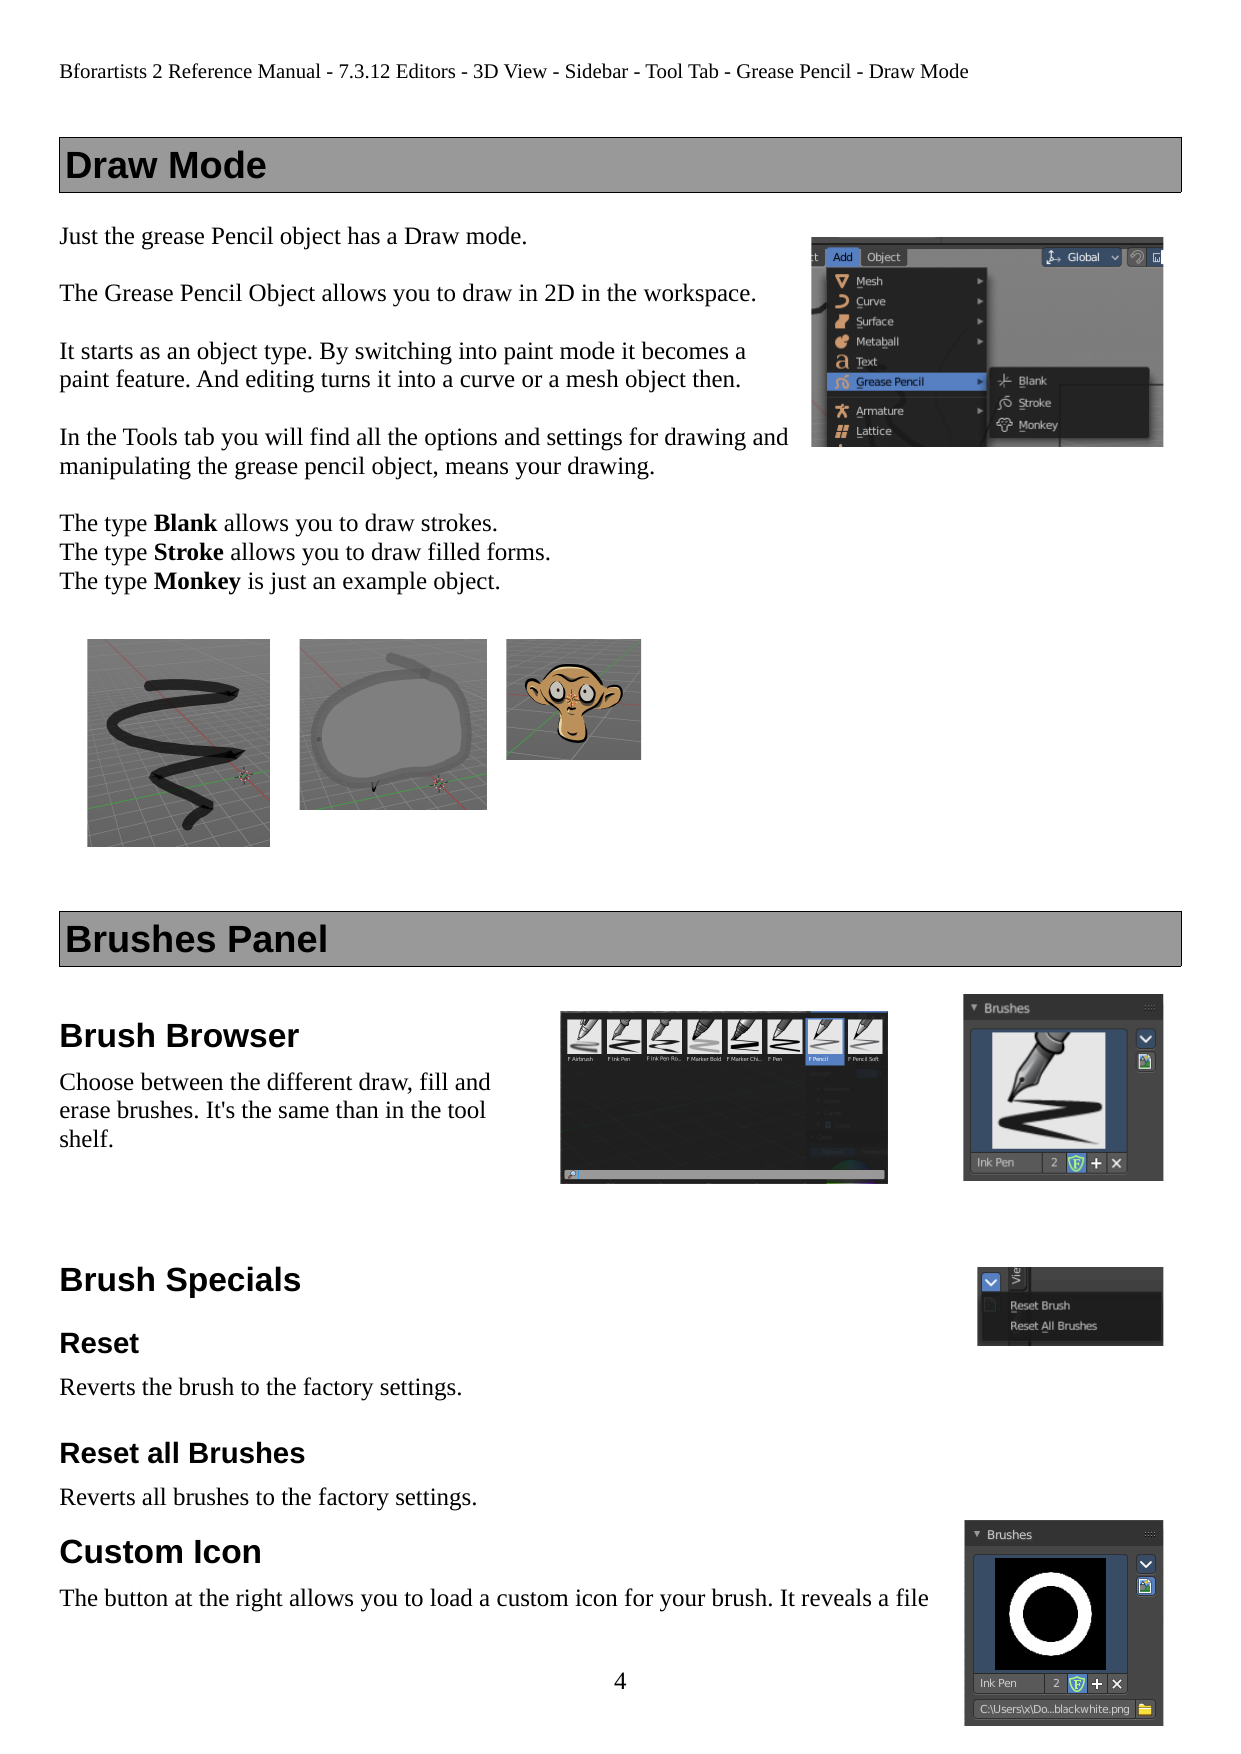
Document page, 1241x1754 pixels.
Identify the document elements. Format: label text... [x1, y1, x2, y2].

subtitle Brush Browser [59, 1016, 560, 1054]
picture [560, 1011, 888, 1184]
text The Grease Pencil Object allows you to draw in 2D in the workspace. [59, 278, 811, 307]
subtitle Reset all Brushes [59, 1436, 1181, 1469]
picture [963, 994, 1164, 1181]
text Choose between the different draw, fill and erase brushes. It's the same than in the tool shelf. [59, 1067, 560, 1153]
text The type Blank allows you to draw strokes. [59, 508, 1181, 537]
subtitle [1164, 1532, 1181, 1570]
table_header Brushes Panel [60, 912, 1181, 966]
text Reverts all brushes to the factory settings. [59, 1482, 1181, 1511]
text It starts as an object type. By switching into paint mode it becomes a paint feature. And editing turns it into a curve or a mesh object then. [59, 336, 811, 393]
subtitle Brush Specials [59, 1260, 1181, 1299]
picture [964, 1520, 1164, 1726]
text The button at the right allows you to load a custom icon for your brush. It reveals a file [59, 1583, 964, 1611]
table_header Draw Mode [60, 138, 1181, 192]
text In the Tools tab you will find all the options and settings for drawing and manipulating the grease pencil object, means your drawing. [59, 422, 1181, 479]
text The type Stroke allows you to draw filled forms. [59, 537, 1181, 566]
picture [506, 639, 642, 760]
picture [811, 237, 1164, 447]
subtitle Reset [59, 1326, 1181, 1359]
text The type Monkey is just an example object. [59, 566, 1181, 594]
text Just the grease Pencil object has a Draw mode. [59, 221, 1181, 249]
picture [977, 1267, 1164, 1346]
subtitle [1164, 1016, 1181, 1054]
text Reverts the brush to the factory settings. [59, 1372, 1181, 1401]
subtitle Custom Icon [59, 1532, 964, 1570]
picture [87, 639, 270, 847]
picture [299, 639, 487, 810]
text [888, 1067, 963, 1153]
subtitle [888, 1016, 963, 1054]
